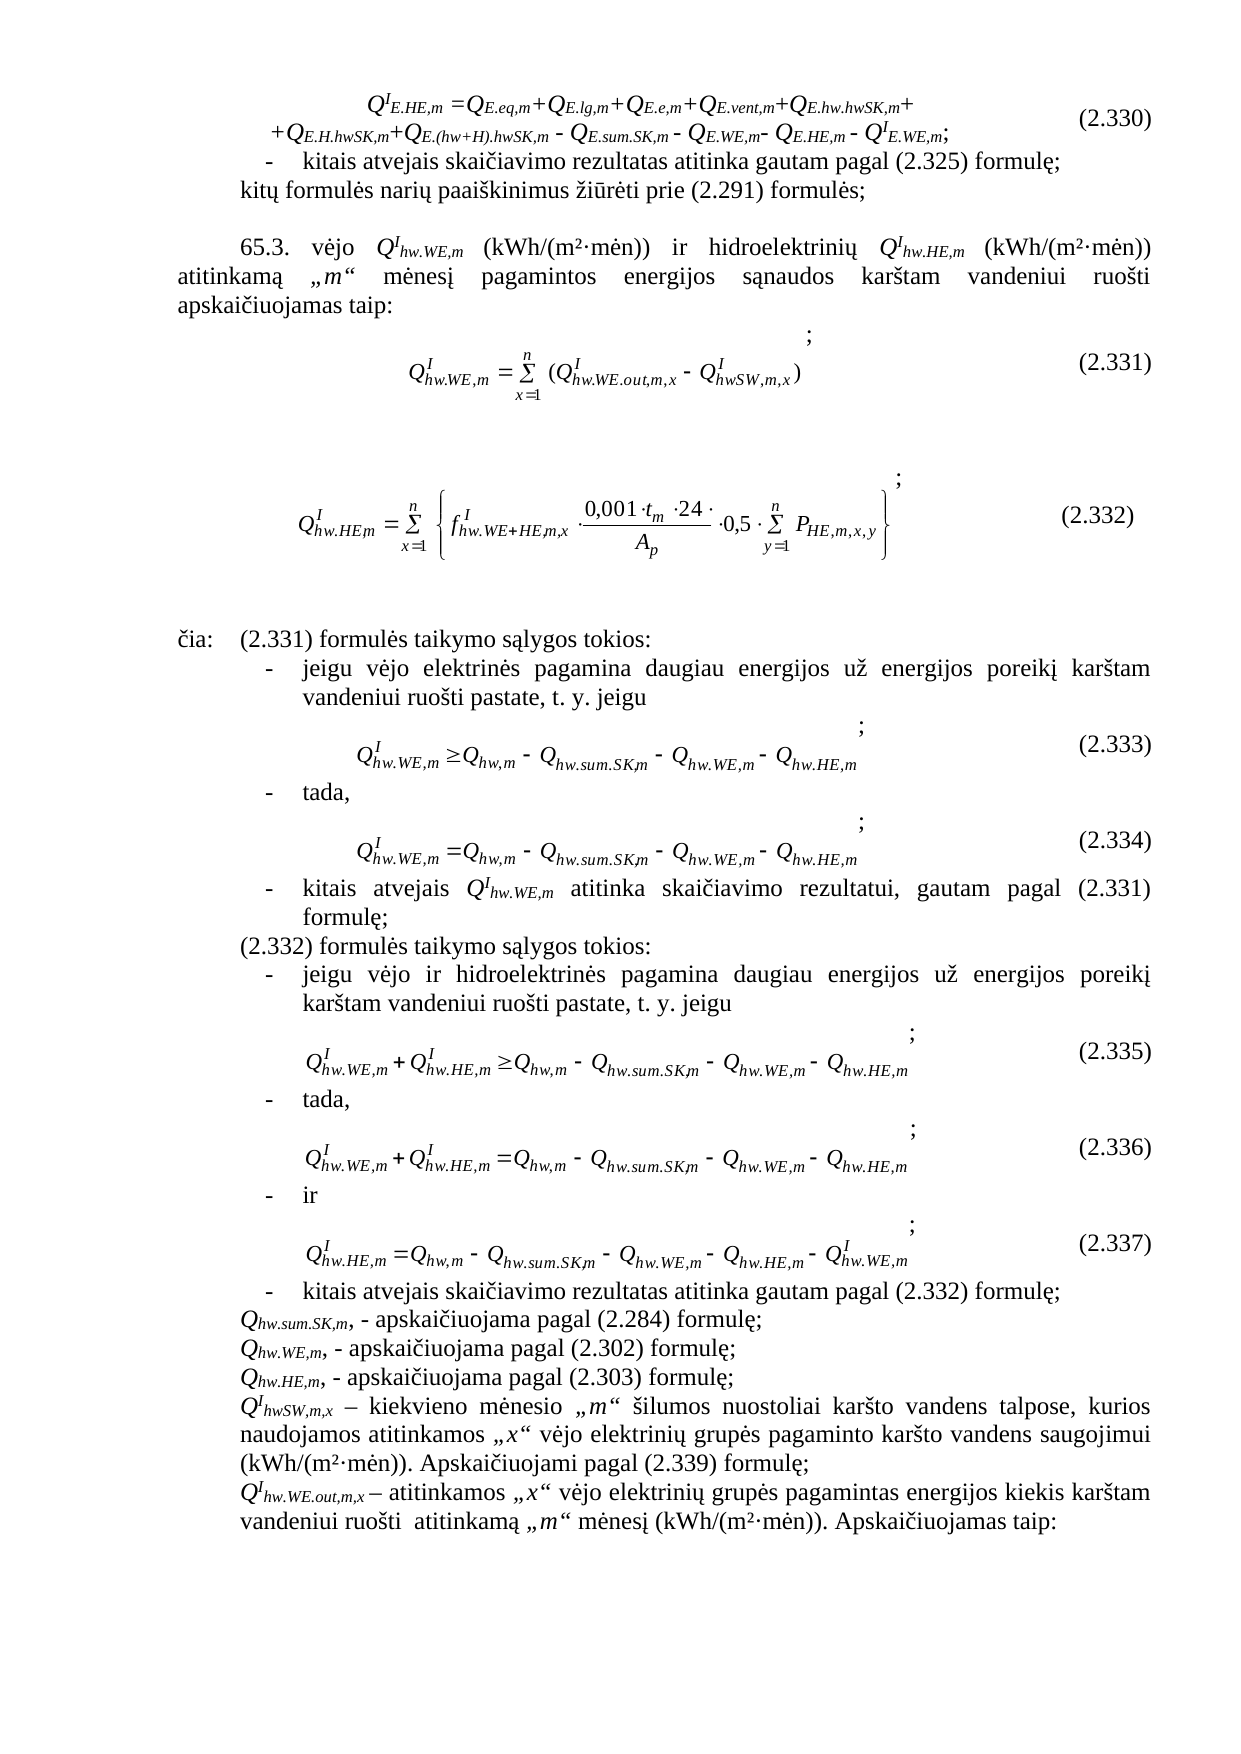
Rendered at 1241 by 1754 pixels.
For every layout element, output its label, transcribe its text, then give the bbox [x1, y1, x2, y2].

text - ir [265, 1180, 1151, 1209]
table_header (2.335) [1052, 1017, 1163, 1084]
text - kitais atvejais QIhw.WE,m atitinka skaičiavimo rezultatui, gautam pagal (2.331) formulę; [265, 873, 1151, 931]
text - jeigu vėjo ir hidroelektrinės pagamina daugiau energijos už energijos poreikį karštam vandeniui ruošti pastate, t. y. jeigu [265, 959, 1151, 1017]
text čia: (2.331) formulės taikymo sąlygos tokios: [177, 624, 1151, 653]
table_header ; [166, 806, 1052, 873]
table_header QIE.HE,m =QE.eq,m+QE.lg,m+QE.e,m+QE.vent,m+QE.hw.hwSK,m+ +QE.H.hwSK,m+QE.(hw+H).hwSK,m - QE.sum.SK,m - QE.WE,m- QE.HE,m - QIE.WE,m; [166, 89, 1052, 146]
text QIhw.WE.out,m,x – atitinkamos „x“ vėjo elektrinių grupės pagamintas energijos kiekis karštam vandeniui ruošti atitinkamą „m“ mėnesį (kWh/(m²·mėn)). Apskaičiuojamas taip: [240, 1477, 1151, 1534]
text (2.332) formulės taikymo sąlygos tokios: [240, 931, 1151, 959]
table_header (2.331) [1052, 319, 1163, 404]
text - kitais atvejais skaičiavimo rezultatas atitinka gautam pagal (2.325) formulę; [265, 146, 1151, 175]
text QIhwSW,m,x – kiekvieno mėnesio „m“ šilumos nuostoliai karšto vandens talpose, kurios naudojamos atitinkamos „x“ vėjo elektrinių grupės pagaminto karšto vandens saugojimui (kWh/(m²·mėn)). Apskaičiuojami pagal (2.339) formulę; [240, 1391, 1151, 1477]
text - tada, [265, 1084, 1151, 1113]
table_header ; [177, 462, 1020, 567]
table_header ; [166, 710, 1052, 777]
table_header ; [166, 1113, 1052, 1180]
text Qhw.HE,m, - apskaičiuojama pagal (2.303) formulę; [240, 1362, 1151, 1391]
text 65.3. vėjo QIhw.WE,m (kWh/(m²·mėn)) ir hidroelektrinių QIhw.HE,m (kWh/(m²·mėn)) atitinkamą „m“ mėnesį pagamintos energijos sąnaudos karštam vandeniui ruošti apskaičiuojamas taip: [177, 232, 1151, 319]
table_header (2.330) [1052, 89, 1163, 146]
table_header (2.336) [1052, 1113, 1163, 1180]
table_header (2.332) [1020, 462, 1151, 567]
text - tada, [265, 777, 1151, 806]
table_header (2.337) [1052, 1209, 1163, 1276]
text Qhw.WE,m, - apskaičiuojama pagal (2.302) formulę; [240, 1333, 1151, 1362]
table_header (2.334) [1052, 806, 1163, 873]
text Qhw.sum.SK,m, - apskaičiuojama pagal (2.284) formulę; [240, 1304, 1151, 1333]
table_header (2.333) [1052, 710, 1163, 777]
table_header ; [166, 1209, 1052, 1276]
table_header ; [166, 319, 1052, 404]
text kitų formulės narių paaiškinimus žiūrėti prie (2.291) formulės; [240, 175, 1151, 204]
table_header ; [166, 1017, 1052, 1084]
text - kitais atvejais skaičiavimo rezultatas atitinka gautam pagal (2.332) formulę; [265, 1276, 1151, 1304]
text - jeigu vėjo elektrinės pagamina daugiau energijos už energijos poreikį karštam vandeniui ruošti pastate, t. y. jeigu [265, 653, 1151, 710]
